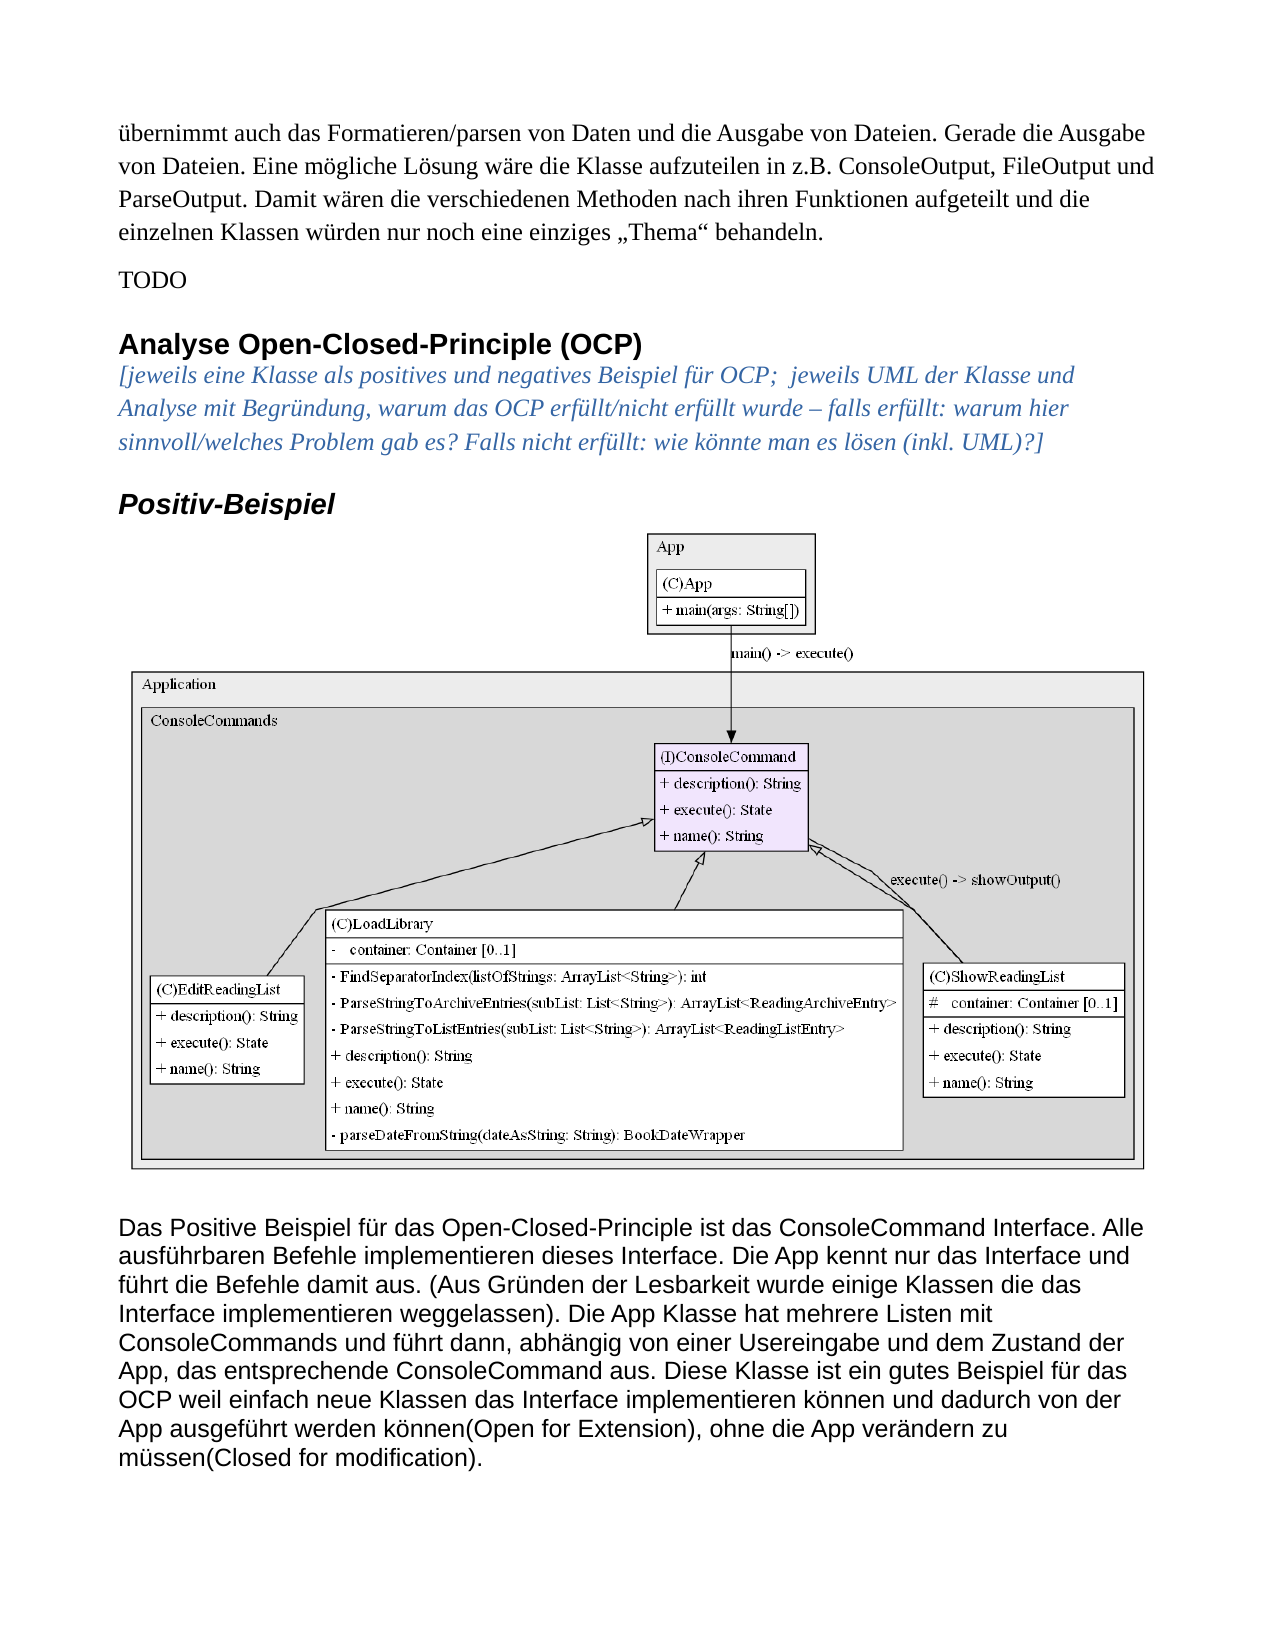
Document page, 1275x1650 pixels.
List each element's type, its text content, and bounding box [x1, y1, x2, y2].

subtitle Analyse Open-Closed-Principle (OCP) [118, 327, 1157, 361]
text TODO [118, 265, 1157, 293]
text [jeweils eine Klasse als positives und negatives Beispiel für OCP; jeweils UML der Klasse und Analyse mit Begründung, warum das OCP erfüllt/nicht erfüllt wurde – falls erfüllt: warum hier sinnvoll/welches Problem gab es? Falls nicht erfüllt: wie könnte man es lösen (inkl. UML)?] [118, 361, 1157, 455]
subtitle Positiv-Beispiel [118, 487, 1157, 520]
subtitle Das Positive Beispiel für das Open-Closed-Principle ist das ConsoleCommand Interface. Alle ausführbaren Befehle implementieren dieses Interface. Die App kennt nur das Interface und führt die Befehle damit aus. (Aus Gründen der Lesbarkeit wurde einige Klassen die das Interface implementieren weggelassen). Die App Klasse hat mehrere Listen mit ConsoleCommands und führt dann, abhängig von einer Usereingabe und dem Zustand der App, das entsprechende ConsoleCommand aus. Diese Klasse ist ein gutes Beispiel für das OCP weil einfach neue Klassen das Interface implementieren können und dadurch von der App ausgeführt werden können(Open for Extension), ohne die App verändern zu müssen(Closed for modification). [118, 1212, 1157, 1471]
text übernimmt auch das Formatieren/parsen von Daten und die Ausgabe von Dateien. Gerade die Ausgabe von Dateien. Eine mögliche Lösung wäre die Klasse aufzuteilen in z.B. ConsoleOutput, FileOutput und ParseOutput. Damit wären die verschiedenen Methoden nach ihren Funktionen aufgeteilt und die einzelnen Klassen würden nur noch eine einziges „Thema“ behandeln. [118, 118, 1157, 246]
